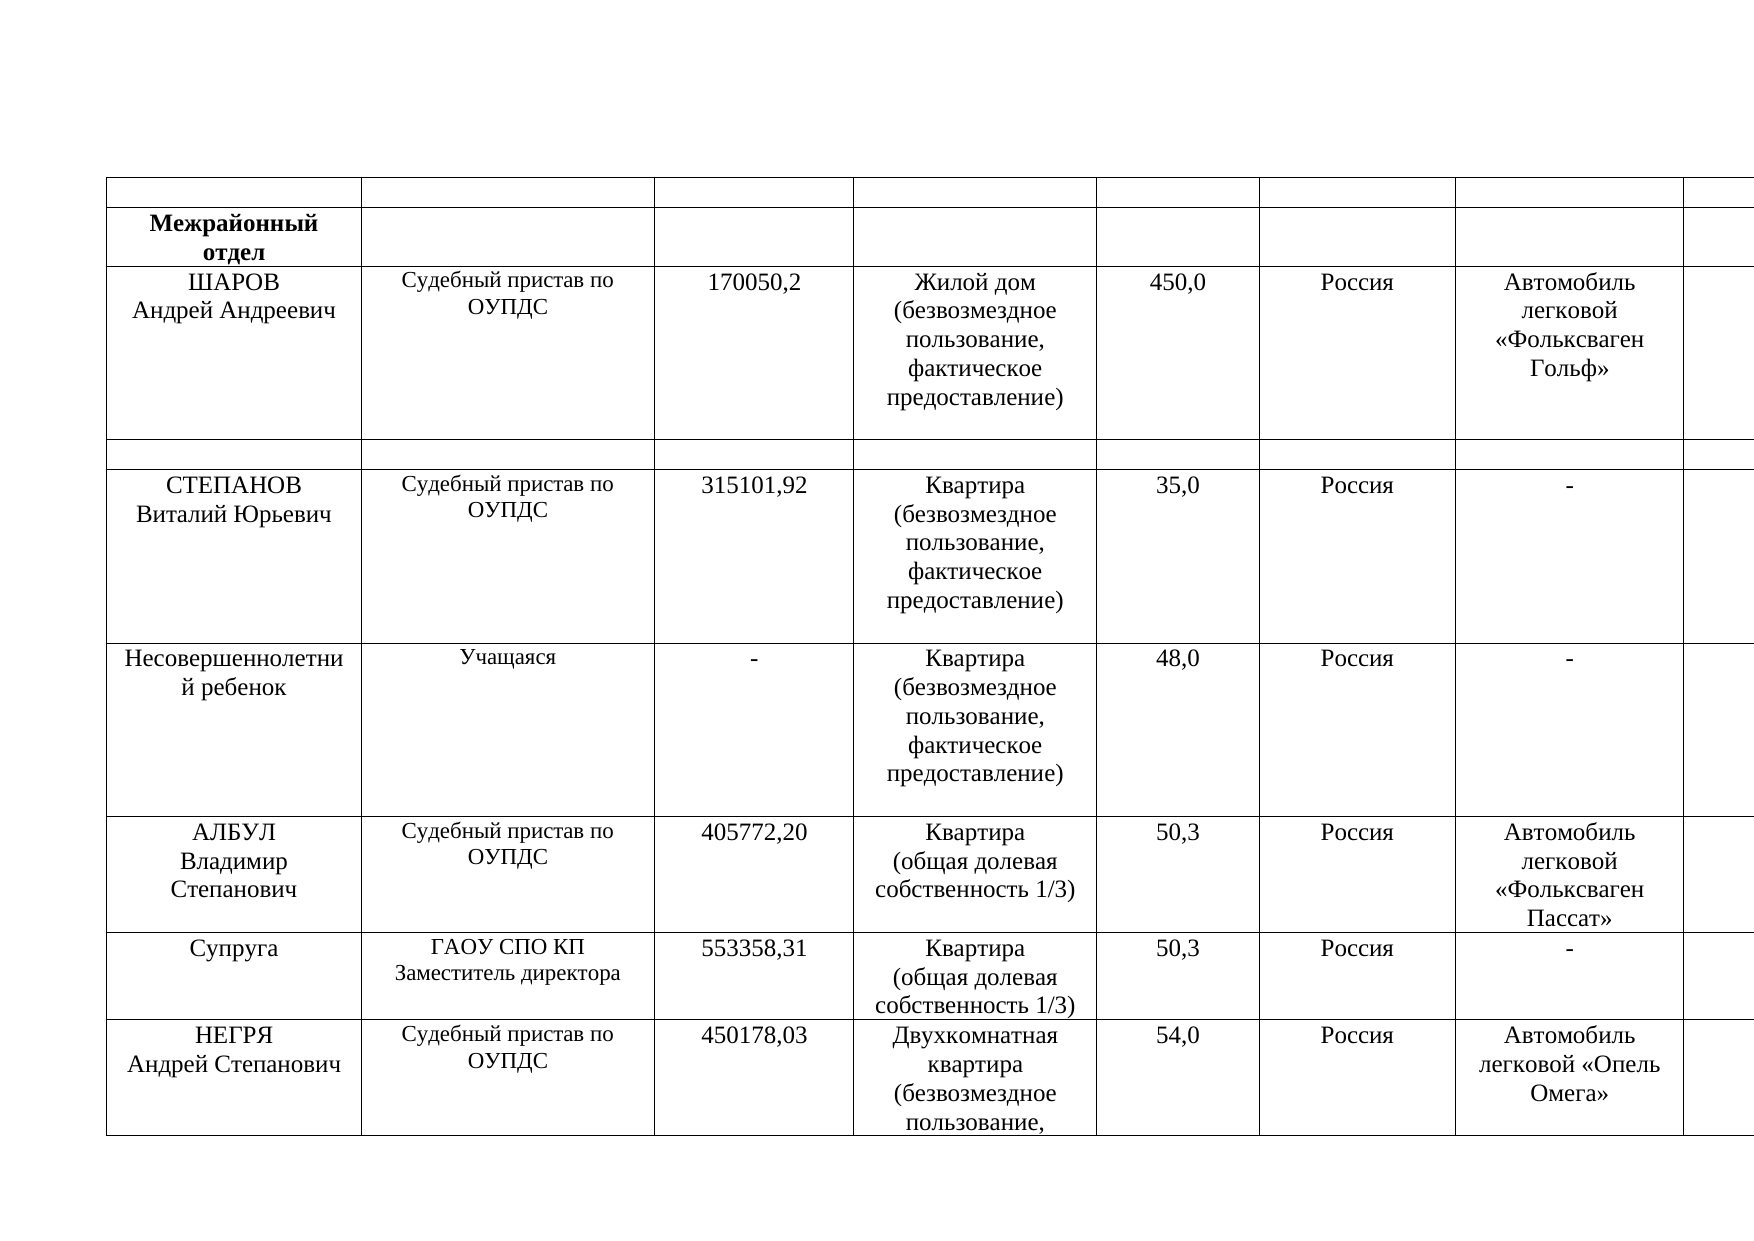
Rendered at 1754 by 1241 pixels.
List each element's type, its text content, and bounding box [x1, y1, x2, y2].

table_cell [1260, 208, 1455, 266]
table_cell [1097, 440, 1259, 469]
table_cell [1684, 1020, 1754, 1135]
table_cell Жилой дом (безвозмездное пользование, фактическое предоставление) [854, 267, 1096, 439]
table_cell 450,0 [1097, 267, 1259, 439]
table_cell Квартира (безвозмездное пользование, фактическое предоставление) [854, 644, 1096, 816]
table_cell [1684, 178, 1754, 207]
table_cell Судебный пристав по ОУПДС [362, 267, 654, 439]
table_cell 35,0 [1097, 470, 1259, 642]
table_cell 54,0 [1097, 1020, 1259, 1135]
table_cell [854, 208, 1096, 266]
table_cell 553358,31 [655, 933, 853, 1019]
table_cell Квартира (общая долевая собственность 1/3) [854, 817, 1096, 932]
table_cell [362, 178, 654, 207]
table_cell АЛБУЛ Владимир Степанович [107, 817, 361, 932]
table_cell [1456, 208, 1683, 266]
table_cell [107, 440, 361, 469]
table_cell Несовершеннолетний ребенок [107, 644, 361, 816]
table_cell Россия [1260, 470, 1455, 642]
table_cell Россия [1260, 1020, 1455, 1135]
table_cell Судебный пристав по ОУПДС [362, 470, 654, 642]
table_cell [655, 440, 853, 469]
table_cell 50,3 [1097, 817, 1259, 932]
table_cell Россия [1260, 933, 1455, 1019]
table_cell [1456, 178, 1683, 207]
table_cell Учащаяся [362, 644, 654, 816]
table_cell Автомобиль легковой «Опель Омега» [1456, 1020, 1683, 1135]
table_cell Автомобиль легковой «Фольксваген Пассат» [1456, 817, 1683, 932]
table_cell [107, 178, 361, 207]
table_cell - [655, 644, 853, 816]
table_cell НЕГРЯ Андрей Степанович [107, 1020, 361, 1135]
table_cell 48,0 [1097, 644, 1259, 816]
table_cell ГАОУ СПО КП Заместитель директора [362, 933, 654, 1019]
table_cell Россия [1260, 267, 1455, 439]
table_cell [854, 178, 1096, 207]
table_cell [1684, 644, 1754, 816]
table_cell [1260, 178, 1455, 207]
table_cell Двухкомнатная квартира (безвозмездное пользование, [854, 1020, 1096, 1135]
table_cell Судебный пристав по ОУПДС [362, 817, 654, 932]
table_cell [1684, 208, 1754, 266]
table_cell Автомобиль легковой «Фольксваген Гольф» [1456, 267, 1683, 439]
table_cell 50,3 [1097, 933, 1259, 1019]
table_cell [1684, 440, 1754, 469]
table_cell - [1456, 470, 1683, 642]
table_cell 450178,03 [655, 1020, 853, 1135]
table_cell Межрайонный отдел [107, 208, 361, 266]
table_cell [1097, 208, 1259, 266]
table_cell [1684, 470, 1754, 642]
table_cell Супруга [107, 933, 361, 1019]
table_cell [1456, 440, 1683, 469]
table_cell [1684, 267, 1754, 439]
table_cell 315101,92 [655, 470, 853, 642]
table_cell Квартира (безвозмездное пользование, фактическое предоставление) [854, 470, 1096, 642]
table_cell [1097, 178, 1259, 207]
table_cell [362, 440, 654, 469]
table_cell 405772,20 [655, 817, 853, 932]
table_cell Россия [1260, 817, 1455, 932]
table_cell СТЕПАНОВ Виталий Юрьевич [107, 470, 361, 642]
table_cell [362, 208, 654, 266]
table_cell - [1456, 644, 1683, 816]
table_cell Россия [1260, 644, 1455, 816]
table_cell [655, 208, 853, 266]
table_cell [1684, 817, 1754, 932]
table_cell [854, 440, 1096, 469]
table_cell ШАРОВ Андрей Андреевич [107, 267, 361, 439]
table_cell 170050,2 [655, 267, 853, 439]
table_cell Квартира (общая долевая собственность 1/3) [854, 933, 1096, 1019]
table_cell [1684, 933, 1754, 1019]
table_cell Судебный пристав по ОУПДС [362, 1020, 654, 1135]
table_cell [1260, 440, 1455, 469]
table_cell - [655, 178, 853, 207]
table_cell - [1456, 933, 1683, 1019]
